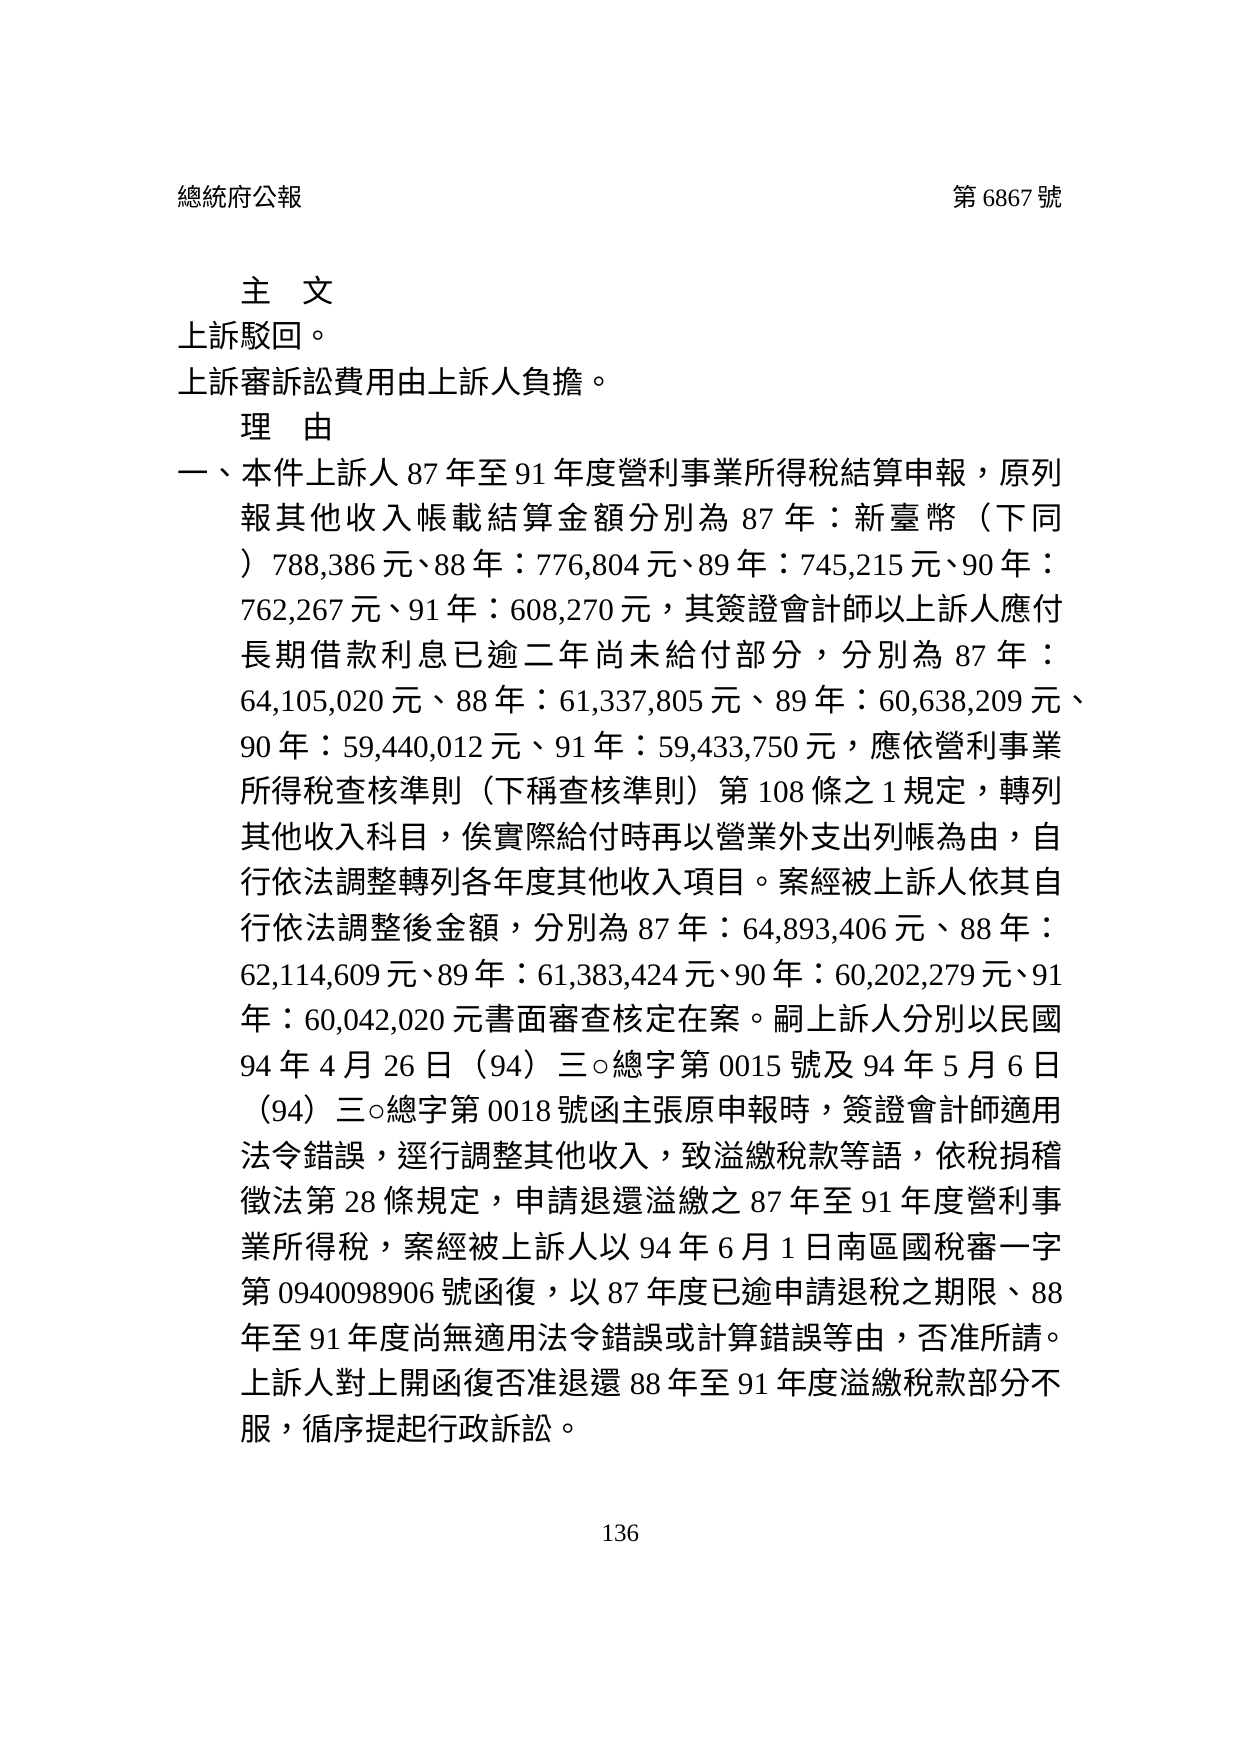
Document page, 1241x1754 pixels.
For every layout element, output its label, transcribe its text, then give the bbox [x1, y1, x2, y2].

text 主 文 上訴駁回。 [177, 266, 1063, 357]
text 上訴審訴訟費用由上訴人負擔。 [177, 357, 1063, 402]
text 一、本件上訴人87年至91年度營利事業所得稅結算申報，原列報其他收入帳載結算金額分別為87年：新臺幣（下同）788,386元、88年：776,804元、89年：745,215元、90年：762,267元、91年：608,270元，其簽證會計師以上訴人應付長期借款利息已逾二年尚未給付部分，分別為87年：64,105,020元、88年：61,337,805元、89年：60,638,209元、90年：59,440,012元、91年：59,433,750元，應依營利事業所得稅查核準則（下稱查核準則）第108條之1規定，轉列其他收入科目，俟實際給付時再以營業外支出列帳為由，自行依法調整轉列各年度其他收入項目。案經被上訴人依其自行依法調整後金額，分別為87年：64,893,406元、88年：62,114,609元、89年：61,383,424元、90年：60,202,279元、91年：60,042,020元書面審查核定在案。嗣上訴人分別以民國94年4月26日（94）三○總字第0015號及94年5月6日（94）三○總字第0018號函主張原申報時，簽證會計師適用法令錯誤，逕行調整其他收入，致溢繳稅款等語，依稅捐稽徵法第28條規定，申請退還溢繳之87年至91年度營利事業所得稅，案經被上訴人以94年6月1日南區國稅審一字第0940098906號函復，以87年度已逾申請退稅之期限、88年至91年度尚無適用法令錯誤或計算錯誤等由，否准所請。上訴人對上開函復否准退還88年至91年度溢繳稅款部分不服，循序提起行政訴訟。 [177, 448, 1063, 1449]
text 理 由 [177, 402, 1063, 448]
